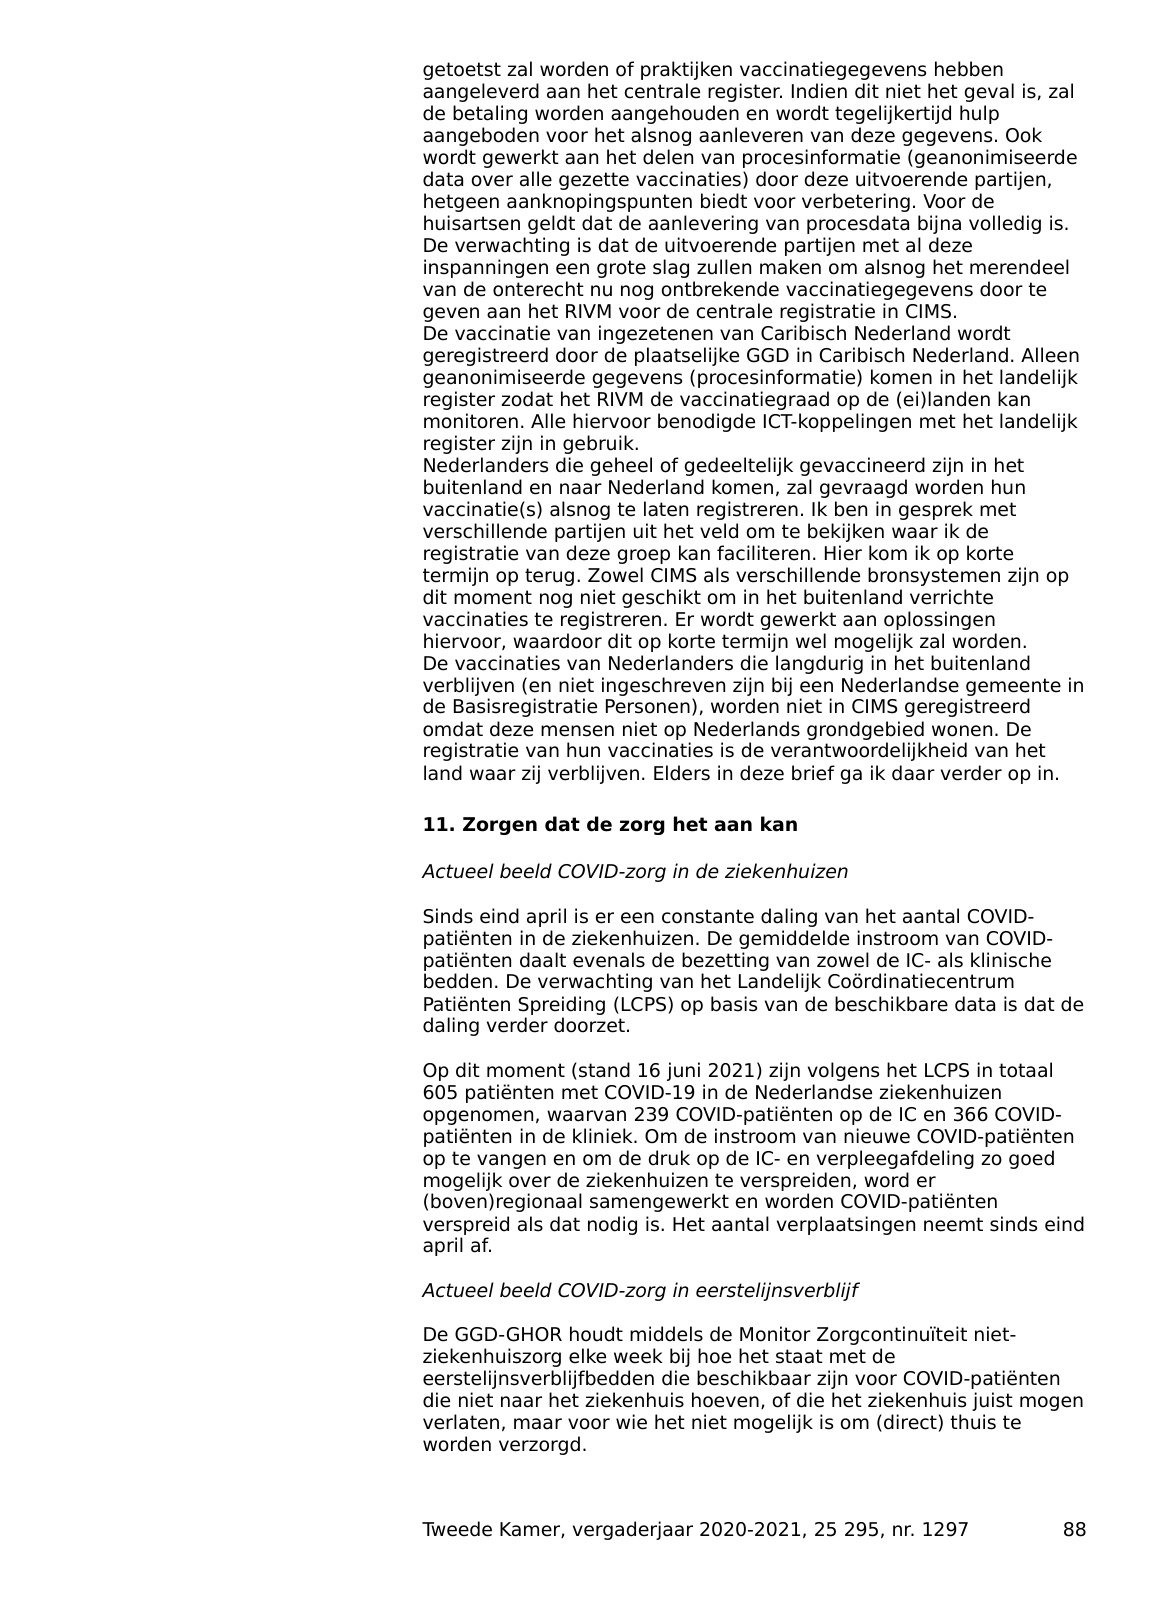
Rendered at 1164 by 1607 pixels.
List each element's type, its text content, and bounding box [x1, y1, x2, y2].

text getoetst zal worden of praktijken vaccinatiegegevens hebben aangeleverd aan het centrale register. Indien dit niet het geval is, zal de betaling worden aangehouden en wordt tegelijkertijd hulp aangeboden voor het alsnog aanleveren van deze gegevens. Ook wordt gewerkt aan het delen van procesinformatie (geanonimiseerde data over alle gezette vaccinaties) door deze uitvoerende partijen, hetgeen aanknopingspunten biedt voor verbetering. Voor de huisartsen geldt dat de aanlevering van procesdata bijna volledig is. De verwachting is dat de uitvoerende partijen met al deze inspanningen een grote slag zullen maken om alsnog het merendeel van de onterecht nu nog ontbrekende vaccinatiegegevens door te geven aan het RIVM voor de centrale registratie in CIMS. [422, 59, 1087, 323]
text Sinds eind april is er een constante daling van het aantal COVID-patiënten in de ziekenhuizen. De gemiddelde instroom van COVID-patiënten daalt evenals de bezetting van zowel de IC- als klinische bedden. De verwachting van het Landelijk Coördinatiecentrum Patiënten Spreiding (LCPS) op basis van de beschikbare data is dat de daling verder doorzet. [422, 906, 1087, 1037]
text Nederlanders die geheel of gedeeltelijk gevaccineerd zijn in het buitenland en naar Nederland komen, zal gevraagd worden hun vaccinatie(s) alsnog te laten registreren. Ik ben in gesprek met verschillende partijen uit het veld om te bekijken waar ik de registratie van deze groep kan faciliteren. Hier kom ik op korte termijn op terug. Zowel CIMS als verschillende bronsystemen zijn op dit moment nog niet geschikt om in het buitenland verrichte vaccinaties te registreren. Er wordt gewerkt aan oplossingen hiervoor, waardoor dit op korte termijn wel mogelijk zal worden. [422, 455, 1087, 652]
text Op dit moment (stand 16 juni 2021) zijn volgens het LCPS in totaal 605 patiënten met COVID-19 in de Nederlandse ziekenhuizen opgenomen, waarvan 239 COVID-patiënten op de IC en 366 COVID-patiënten in de kliniek. Om de instroom van nieuwe COVID-patiënten op te vangen en om de druk op de IC- en verpleegafdeling zo goed mogelijk over de ziekenhuizen te verspreiden, word er (boven)regionaal samengewerkt en worden COVID-patiënten verspreid als dat nodig is. Het aantal verplaatsingen neemt sinds eind april af. [422, 1059, 1087, 1257]
subtitle 11. Zorgen dat de zorg het aan kan [422, 814, 1087, 836]
text De vaccinatie van ingezetenen van Caribisch Nederland wordt geregistreerd door de plaatselijke GGD in Caribisch Nederland. Alleen geanonimiseerde gegevens (procesinformatie) komen in het landelijk register zodat het RIVM de vaccinatiegraad op de (ei)landen kan monitoren. Alle hiervoor benodigde ICT-koppelingen met het landelijk register zijn in gebruik. [422, 323, 1087, 455]
subtitle Actueel beeld COVID-zorg in de ziekenhuizen [422, 861, 1087, 883]
text De vaccinaties van Nederlanders die langdurig in het buitenland verblijven (en niet ingeschreven zijn bij een Nederlandse gemeente in de Basisregistratie Personen), worden niet in CIMS geregistreerd omdat deze mensen niet op Nederlands grondgebied wonen. De registratie van hun vaccinaties is de verantwoordelijkheid van het land waar zij verblijven. Elders in deze brief ga ik daar verder op in. [422, 652, 1087, 784]
text De GGD-GHOR houdt middels de Monitor Zorgcontinuïteit niet-ziekenhuiszorg elke week bij hoe het staat met de eerstelijnsverblijfbedden die beschikbaar zijn voor COVID-patiënten die niet naar het ziekenhuis hoeven, of die het ziekenhuis juist mogen verlaten, maar voor wie het niet mogelijk is om (direct) thuis te worden verzorgd. [422, 1324, 1087, 1456]
subtitle Actueel beeld COVID-zorg in eerstelijnsverblijf [422, 1279, 1087, 1302]
